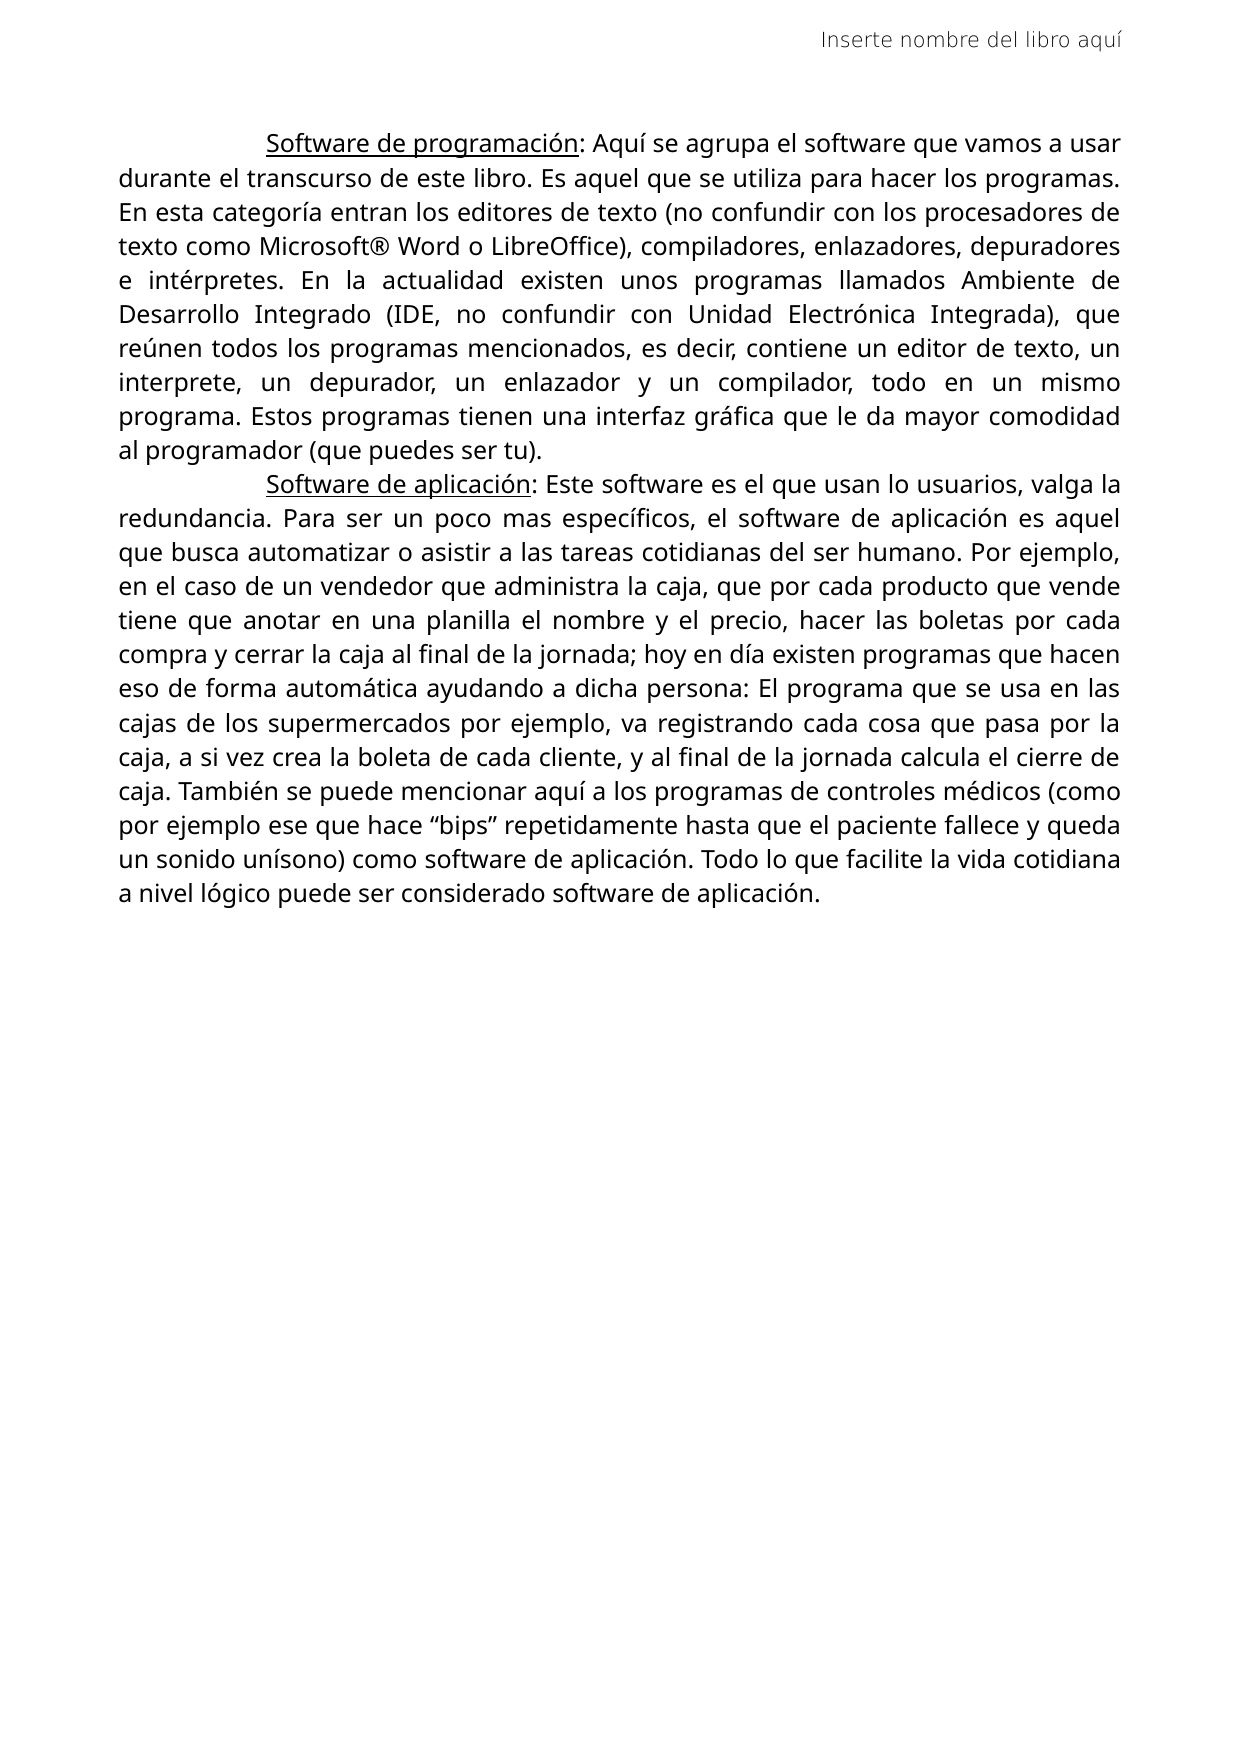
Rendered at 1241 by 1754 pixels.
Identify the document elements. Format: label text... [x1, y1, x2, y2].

text Software de aplicación: Este software es el que usan lo usuarios, valga la redundancia. Para ser un poco mas específicos, el software de aplicación es aquel que busca automatizar o asistir a las tareas cotidianas del ser humano. Por ejemplo, en el caso de un vendedor que administra la caja, que por cada producto que vende tiene que anotar en una planilla el nombre y el precio, hacer las boletas por cada compra y cerrar la caja al final de la jornada; hoy en día existen programas que hacen eso de forma automática ayudando a dicha persona: El programa que se usa en las cajas de los supermercados por ejemplo, va registrando cada cosa que pasa por la caja, a si vez crea la boleta de cada cliente, y al final de la jornada calcula el cierre de caja. También se puede mencionar aquí a los programas de controles médicos (como por ejemplo ese que hace “bips” repetidamente hasta que el paciente fallece y queda un sonido unísono) como software de aplicación. Todo lo que facilite la vida cotidiana a nivel lógico puede ser considerado software de aplicación. [118, 467, 1122, 909]
text Software de programación: Aquí se agrupa el software que vamos a usar durante el transcurso de este libro. Es aquel que se utiliza para hacer los programas. En esta categoría entran los editores de texto (no confundir con los procesadores de texto como Microsoft® Word o LibreOffice), compiladores, enlazadores, depuradores e intérpretes. En la actualidad existen unos programas llamados Ambiente de Desarrollo Integrado (IDE, no confundir con Unidad Electrónica Integrada), que reúnen todos los programas mencionados, es decir, contiene un editor de texto, un interprete, un depurador, un enlazador y un compilador, todo en un mismo programa. Estos programas tienen una interfaz gráfica que le da mayor comodidad al programador (que puedes ser tu). [118, 126, 1122, 467]
